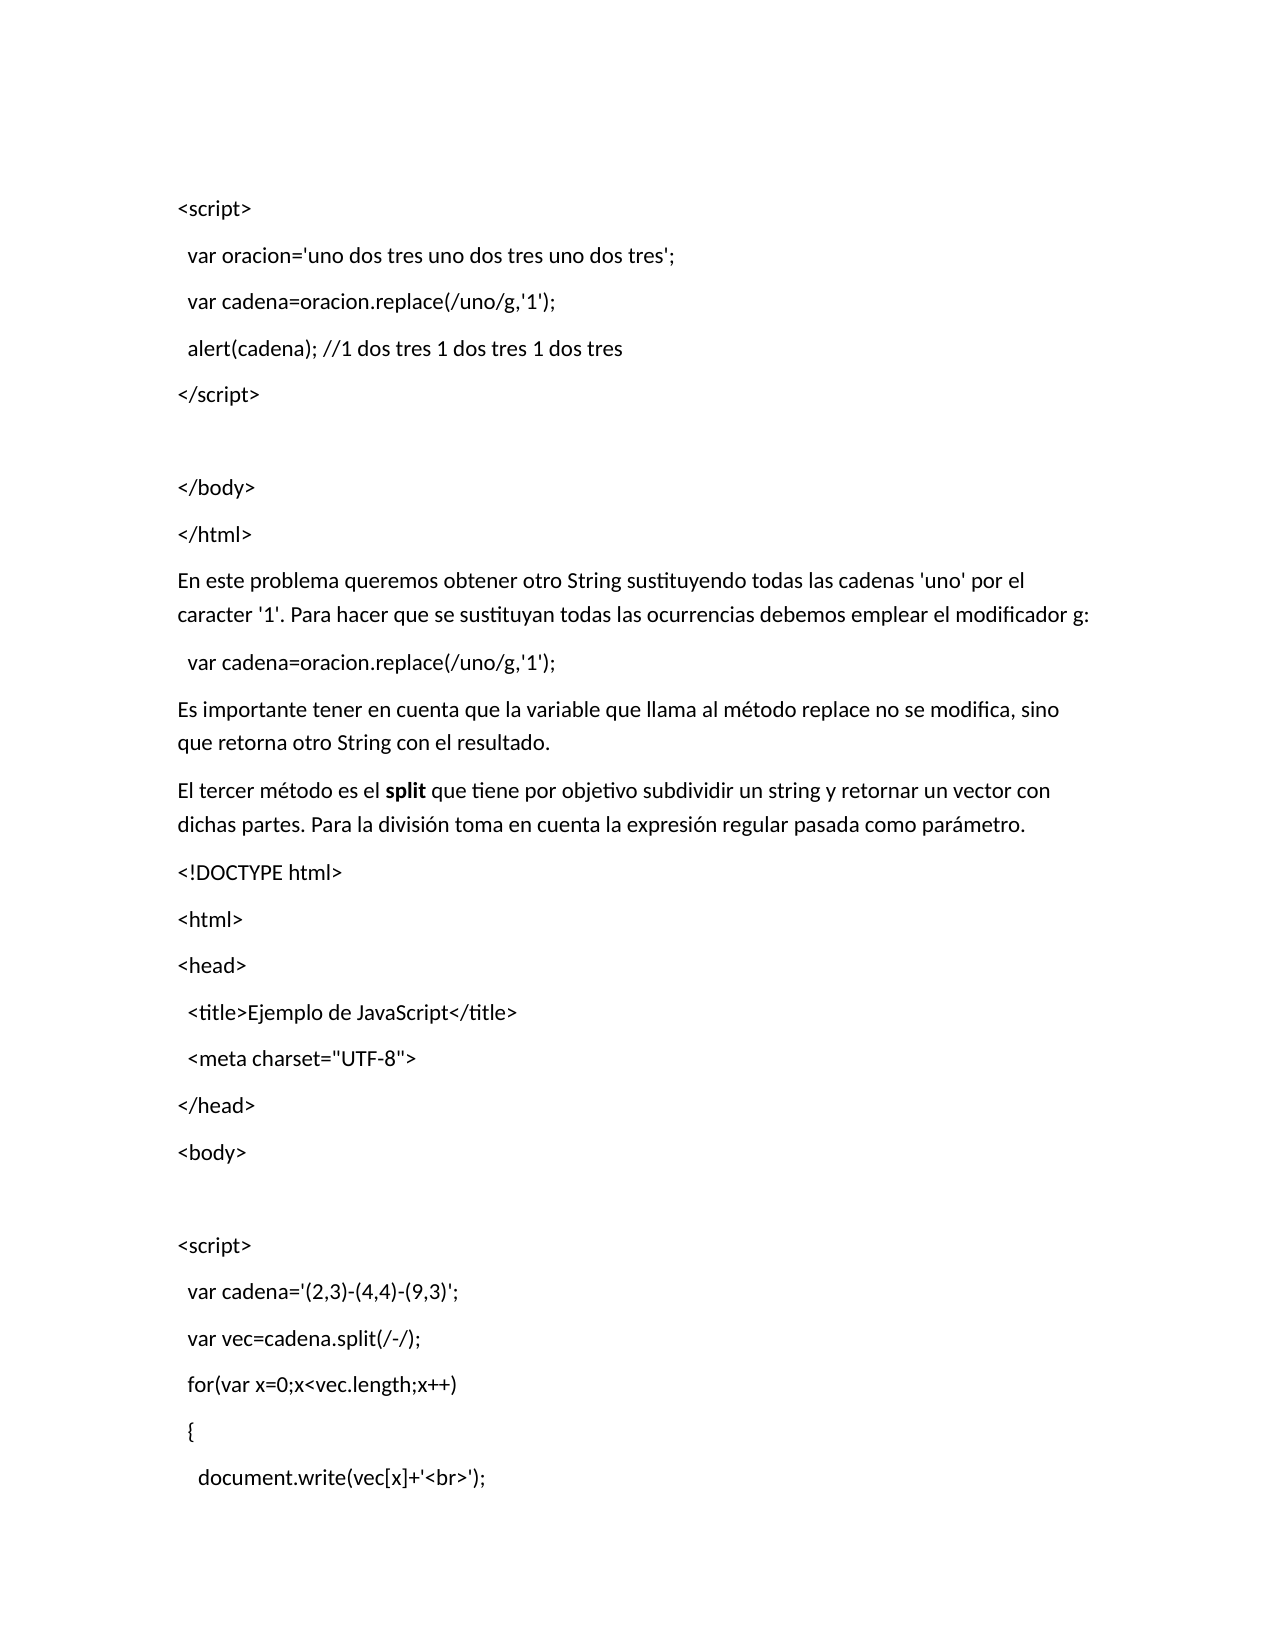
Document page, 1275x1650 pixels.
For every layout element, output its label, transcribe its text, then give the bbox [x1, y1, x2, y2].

text alert(cadena); //1 dos tres 1 dos tres 1 dos tres [177, 334, 1098, 362]
text El tercer método es el split que tiene por objetivo subdividir un string y retornar un vector con dichas partes. Para la división toma en cuenta la expresión regular pasada como parámetro. [177, 777, 1098, 838]
text </html> [177, 520, 1098, 548]
text Es importante tener en cuenta que la variable que llama al método replace no se modifica, sino que retorna otro String con el resultado. [177, 695, 1098, 756]
text <head> [177, 951, 1098, 979]
text var cadena=oracion.replace(/uno/g,'1'); [177, 648, 1098, 676]
text <body> [177, 1138, 1098, 1166]
text </head> [177, 1091, 1098, 1119]
text var vec=cadena.split(/-/); [177, 1324, 1098, 1352]
text </script> [177, 380, 1098, 408]
text <html> [177, 905, 1098, 933]
text <!DOCTYPE html> [177, 858, 1098, 886]
text <script> [177, 194, 1098, 222]
text </body> [177, 473, 1098, 502]
text var cadena='(2,3)-(4,4)-(9,3)'; [177, 1277, 1098, 1305]
text <meta charset="UTF-8"> [177, 1044, 1098, 1072]
text En este problema queremos obtener otro String sustituyendo todas las cadenas 'uno' por el caracter '1'. Para hacer que se sustituyan todas las ocurrencias debemos emplear el modificador g: [177, 567, 1098, 628]
text var cadena=oracion.replace(/uno/g,'1'); [177, 287, 1098, 315]
text document.write(vec[x]+'<br>'); [177, 1463, 1098, 1492]
text <title>Ejemplo de JavaScript</title> [177, 998, 1098, 1026]
text <script> [177, 1231, 1098, 1259]
text var oracion='uno dos tres uno dos tres uno dos tres'; [177, 241, 1098, 269]
text for(var x=0;x<vec.length;x++) [177, 1370, 1098, 1398]
text { [177, 1417, 1098, 1445]
